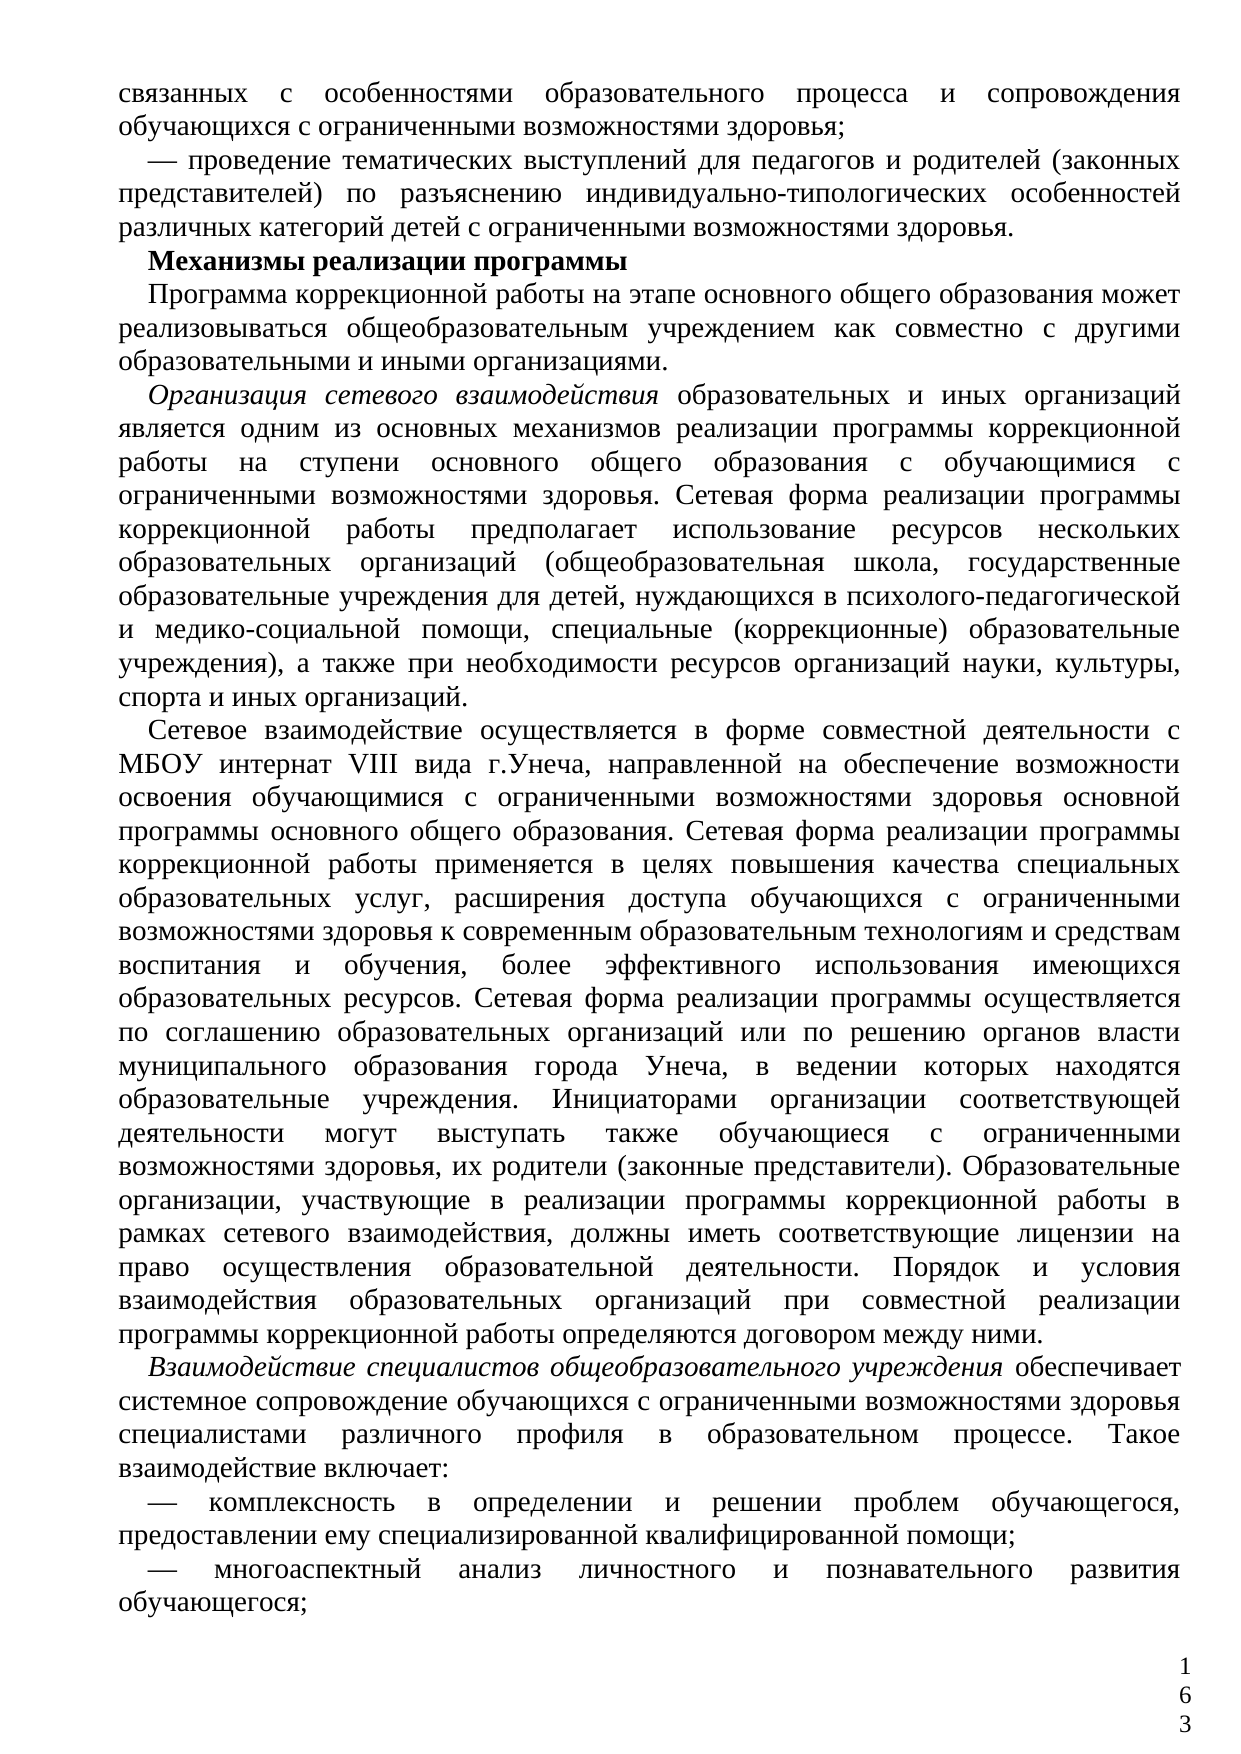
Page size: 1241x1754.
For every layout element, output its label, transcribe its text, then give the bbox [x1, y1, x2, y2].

text — многоаспектный анализ личностного и познавательного развития обучающегося; [118, 1551, 1181, 1618]
text — комплексность в определении и решении проблем обучающегося, предоставлении ему специализированной квалифицированной помощи; [118, 1484, 1181, 1551]
text Сетевое взаимодействие осуществляется в форме совместной деятельности с МБОУ интернат VIII вида г.Унеча, направленной на обеспечение возможности освоения обучающимися с ограниченными возможностями здоровья основной программы основного общего образования. Сетевая форма реализации программы коррекционной работы применяется в целях повышения качества специальных образовательных услуг, расширения доступа обучающихся с ограниченными возможностями здоровья к современным образовательным технологиям и средствам воспитания и обучения, более эффективного использования имеющихся образовательных ресурсов. Сетевая форма реализации программы осуществляется по соглашению образовательных организаций или по решению органов власти муниципального образования города Унеча, в ведении которых находятся образовательные учреждения. Инициаторами организации соответствующей деятельности могут выступать также обучающиеся с ограниченными возможностями здоровья, их родители (законные представители). Образовательные организации, участвующие в реализации программы коррекционной работы в рамках сетевого взаимодействия, должны иметь соответствующие лицензии на право осуществления образовательной деятельности. Порядок и условия взаимодействия образовательных организаций при совместной реализации программы коррекционной работы определяются договором между ними. [118, 712, 1181, 1349]
text — проведение тематических выступлений для педагогов и родителей (законных представителей) по разъяснению индивидуально-типологических особенностей различных категорий детей с ограниченными возможностями здоровья. [118, 142, 1181, 243]
text Механизмы реализации программы [118, 243, 1181, 276]
text Организация сетевого взаимодействия образовательных и иных организаций является одним из основных механизмов реализации программы коррекционной работы на ступени основного общего образования с обучающимися с ограниченными возможностями здоровья. Сетевая форма реализации программы коррекционной работы предполагает использование ресурсов нескольких образовательных организаций (общеобразовательная школа, государственные образовательные учреждения для детей, нуждающихся в психолого-педагогической и медико-социальной помощи, специальные (коррекционные) образовательные учреждения), а также при необходимости ресурсов организаций науки, культуры, спорта и иных организаций. [118, 377, 1181, 712]
text Программа коррекционной работы на этапе основного общего образования может реализовываться общеобразовательным учреждением как совместно с другими образовательными и иными организациями. [118, 276, 1181, 377]
text связанных с особенностями образовательного процесса и сопровождения обучающихся с ограниченными возможностями здоровья; [118, 75, 1181, 142]
text Взаимодействие специалистов общеобразовательного учреждения обеспечивает системное сопровождение обучающихся с ограниченными возможностями здоровья специалистами различного профиля в образовательном процессе. Такое взаимодействие включает: [118, 1349, 1181, 1484]
